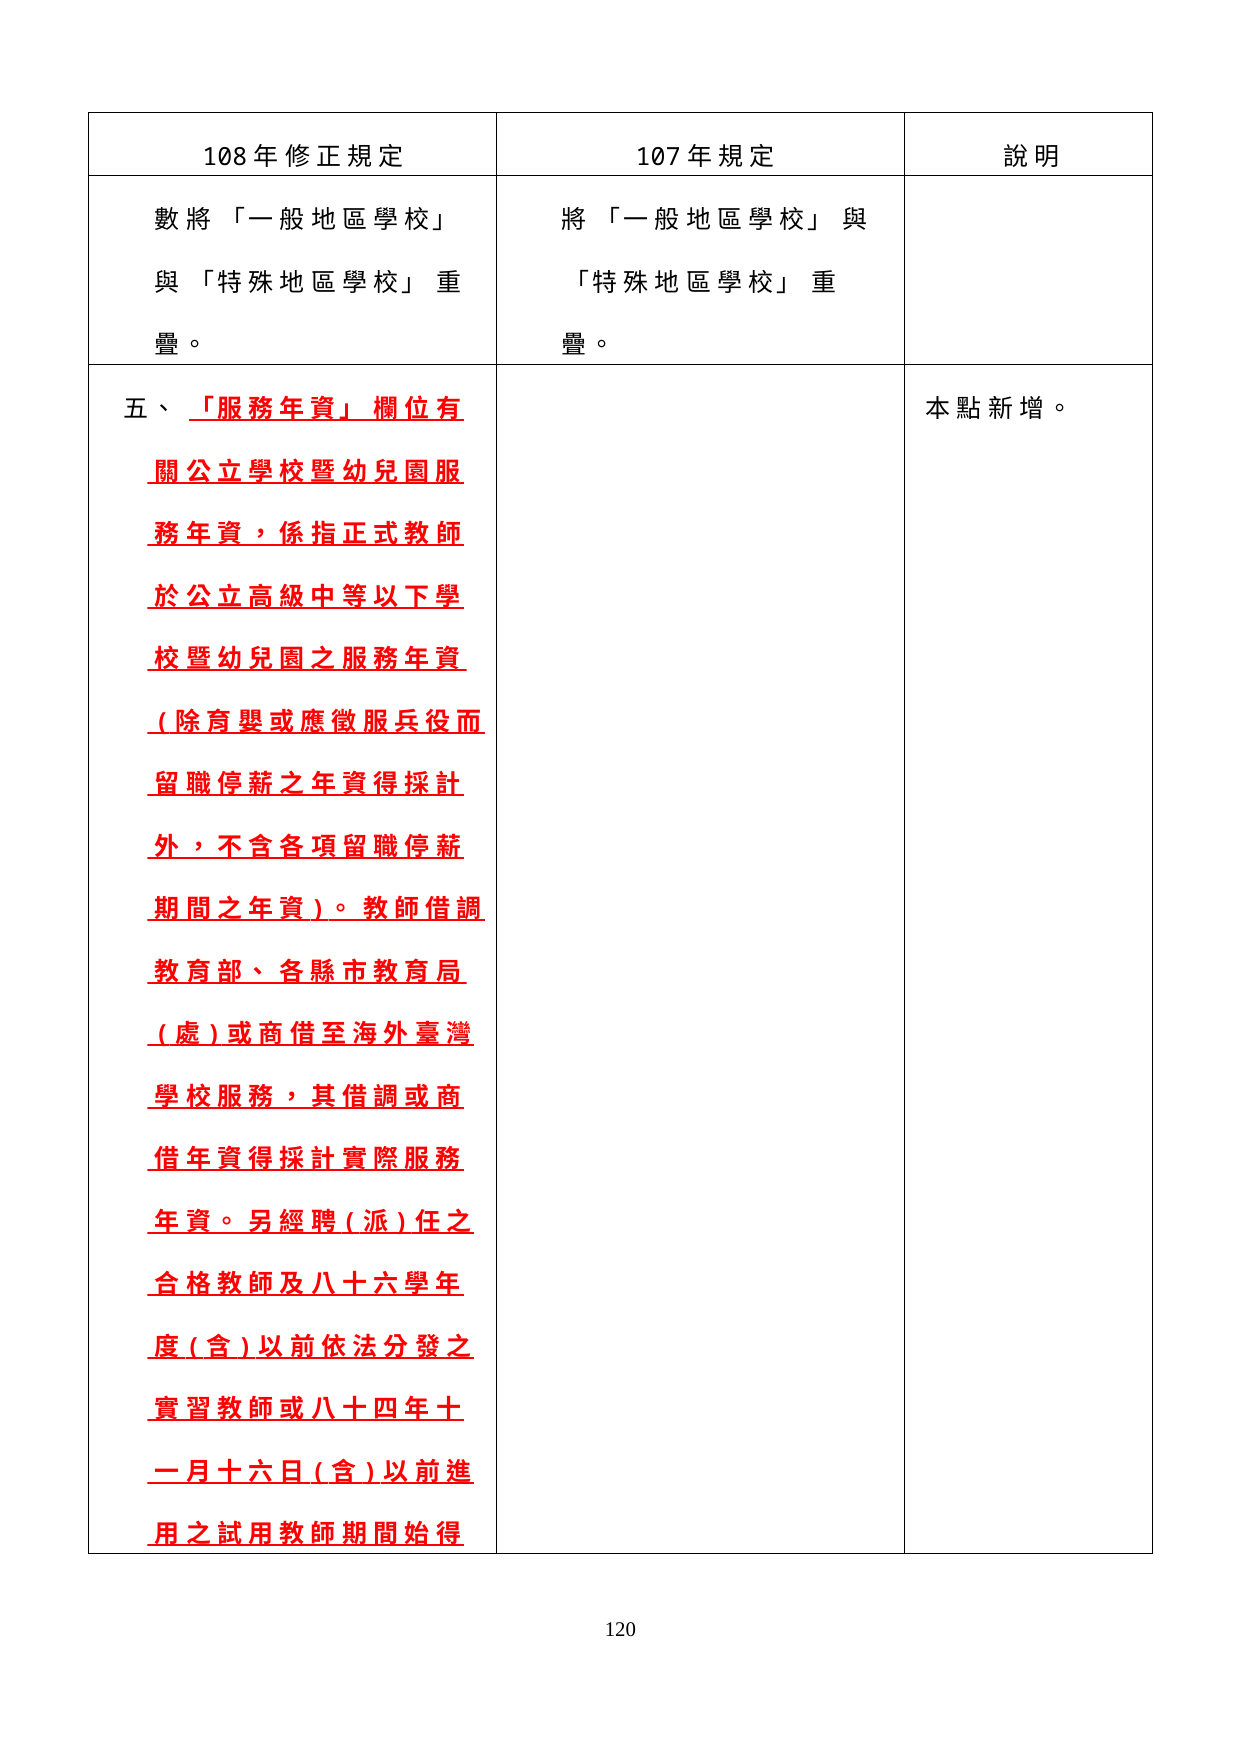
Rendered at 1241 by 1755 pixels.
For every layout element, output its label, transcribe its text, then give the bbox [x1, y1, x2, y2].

table_header 108年修正規定 [89, 113, 496, 175]
table_header 說明 [905, 113, 1152, 175]
table_cell [497, 365, 904, 1552]
table_cell [905, 176, 1152, 364]
table_cell 將「一般地區學校」與「特殊地區學校」重疊。 [497, 176, 904, 364]
table_cell 本點新增。 [905, 365, 1152, 1552]
table_header 107年規定 [497, 113, 904, 175]
table_cell 五、「服務年資」欄位有關公立學校暨幼兒園服務年資，係指正式教師於公立高級中等以下學校暨幼兒園之服務年資(除育嬰或應徵服兵役而留職停薪之年資得採計外，不含各項留職停薪期間之年資)。教師借調教育部、各縣市教育局(處)或商借至海外臺灣學校服務，其借調或商借年資得採計實際服務年資。另經聘(派)任之合格教師及八十六學年度(含)以前依法分發之實習教師或八十四年十一月十六日(含)以前進用之試用教師期間始得 [89, 365, 496, 1552]
table_cell 數將「一般地區學校」與「特殊地區學校」重疊。 [89, 176, 496, 364]
